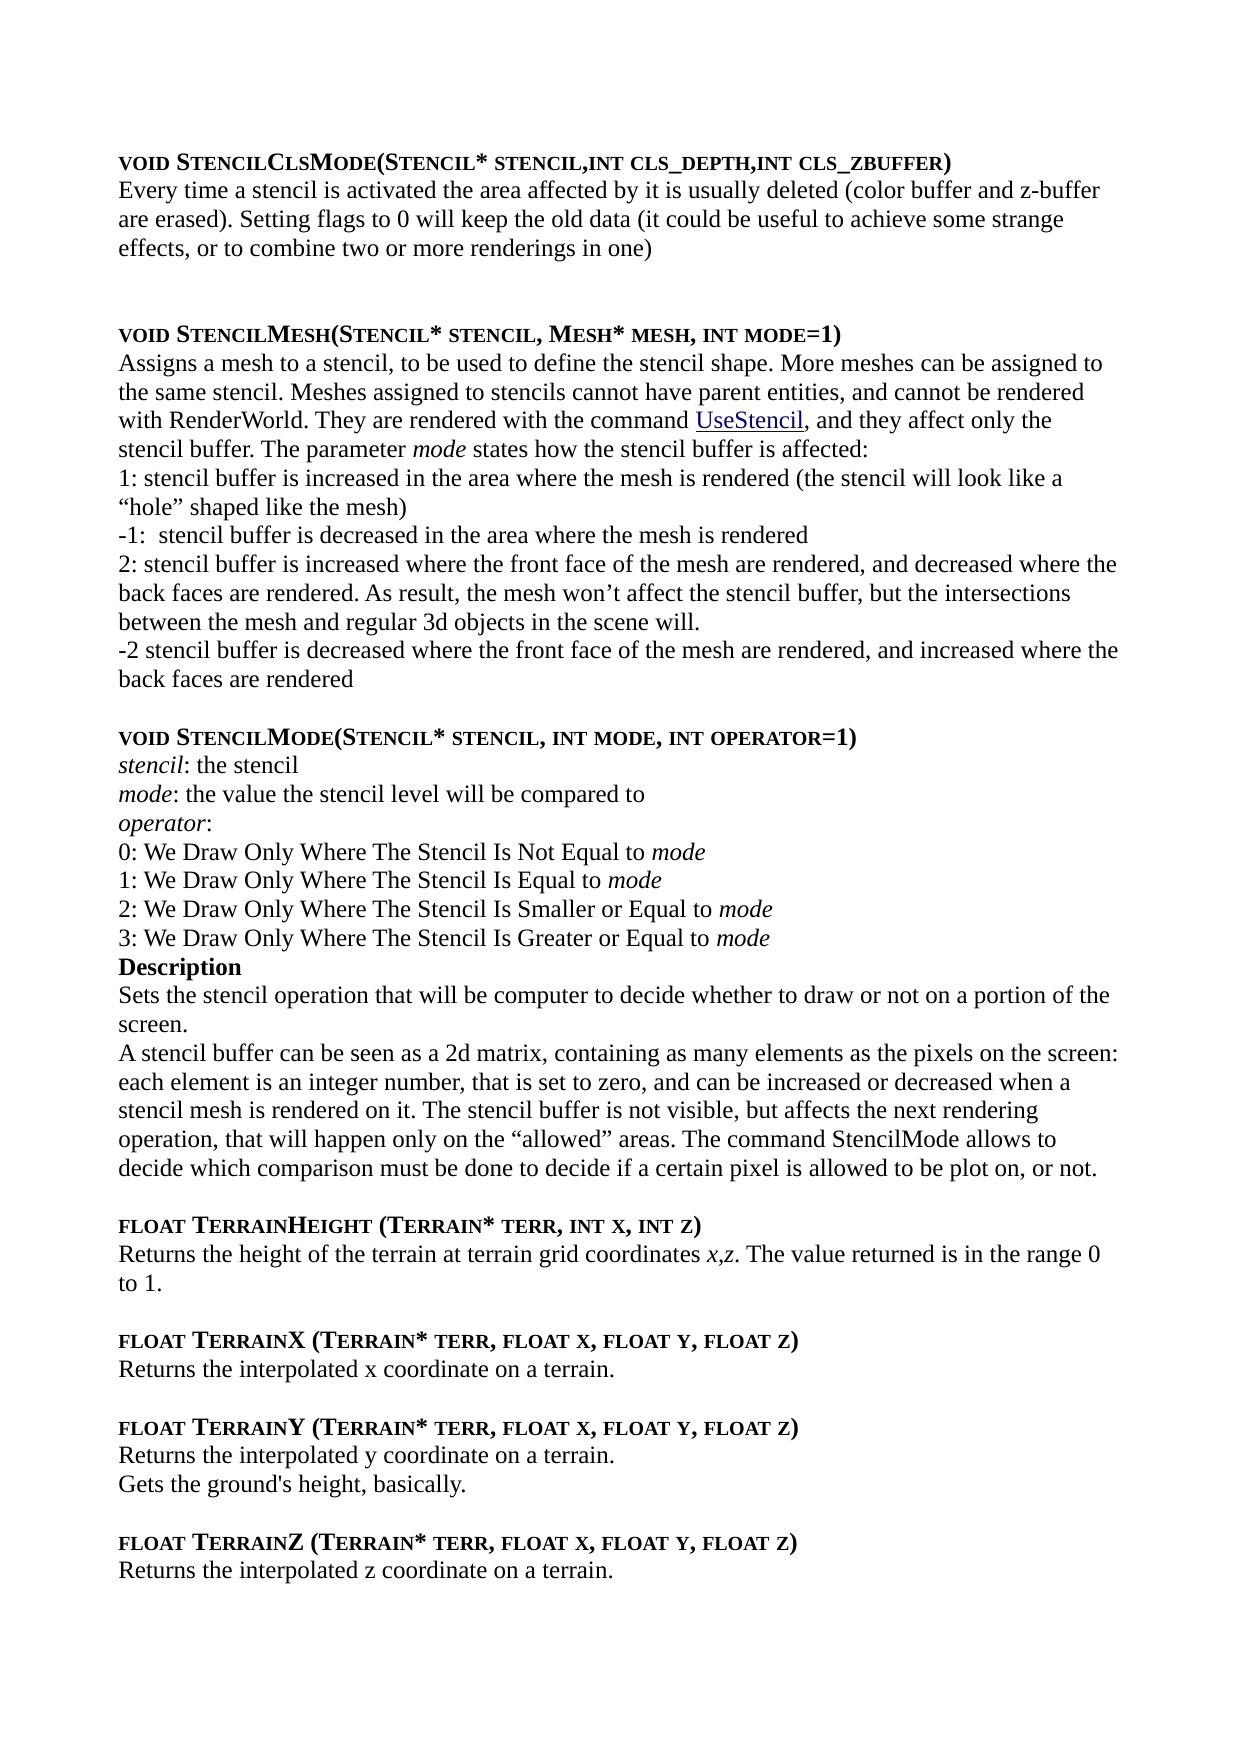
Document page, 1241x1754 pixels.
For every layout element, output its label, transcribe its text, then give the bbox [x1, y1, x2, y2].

text Returns the height of the terrain at terrain grid coordinates x,z. The value returned is in the range 0 to 1. [118, 1239, 1122, 1297]
text -1: stencil buffer is decreased in the area where the mesh is rendered [118, 521, 1122, 549]
text 3: We Draw Only Where The Stencil Is Greater or Equal to mode [118, 923, 1122, 952]
text Assigns a mesh to a stencil, to be used to define the stencil shape. More meshes can be assigned to the same stencil. Meshes assigned to stencils cannot have parent entities, and cannot be rendered with RenderWorld. They are rendered with the command UseStencil, and they affect only the stencil buffer. The parameter mode states how the stencil buffer is affected: [118, 348, 1122, 463]
text Returns the interpolated y coordinate on a terrain. [118, 1441, 1122, 1469]
text -2 stencil buffer is decreased where the front face of the mesh are rendered, and increased where the back faces are rendered [118, 636, 1122, 693]
text Returns the interpolated z coordinate on a terrain. [118, 1556, 1122, 1584]
text float TerrainX (Terrain* terr, float x, float y, float z) [118, 1326, 1122, 1354]
text Description [118, 952, 1122, 981]
text Gets the ground's height, basically. [118, 1469, 1122, 1498]
text 0: We Draw Only Where The Stencil Is Not Equal to mode [118, 837, 1122, 866]
text operator: [118, 808, 1122, 837]
text A stencil buffer can be seen as a 2d matrix, containing as many elements as the pixels on the screen: each element is an integer number, that is set to zero, and can be increased or decreased when a stencil mesh is rendered on it. The stencil buffer is not visible, but affects the next rendering operation, that will happen only on the “allowed” areas. The command StencilMode allows to decide which comparison must be done to decide if a certain pixel is allowed to be plot on, or not. [118, 1038, 1122, 1182]
text 2: stencil buffer is increased where the front face of the mesh are rendered, and decreased where the back faces are rendered. As result, the mesh won’t affect the stencil buffer, but the intersections between the mesh and regular 3d objects in the scene will. [118, 549, 1122, 636]
text 2: We Draw Only Where The Stencil Is Smaller or Equal to mode [118, 894, 1122, 923]
text float TerrainHeight (Terrain* terr, int x, int z) [118, 1211, 1122, 1239]
text Every time a stencil is activated the area affected by it is usually deleted (color buffer and z-buffer are erased). Setting flags to 0 will keep the old data (it could be useful to achieve some strange effects, or to combine two or more renderings in one) [118, 176, 1122, 262]
text float TerrainZ (Terrain* terr, float x, float y, float z) [118, 1527, 1122, 1556]
text 1: stencil buffer is increased in the area where the mesh is rendered (the stencil will look like a “hole” shaped like the mesh) [118, 463, 1122, 521]
text void StencilMesh(Stencil* stencil, Mesh* mesh, int mode=1) [118, 319, 1122, 348]
text 1: We Draw Only Where The Stencil Is Equal to mode [118, 866, 1122, 894]
text Sets the stencil operation that will be computer to decide whether to draw or not on a portion of the screen. [118, 981, 1122, 1038]
text Returns the interpolated x coordinate on a terrain. [118, 1354, 1122, 1383]
text void StencilMode(Stencil* stencil, int mode, int operator=1) [118, 722, 1122, 751]
text float TerrainY (Terrain* terr, float x, float y, float z) [118, 1412, 1122, 1441]
text mode: the value the stencil level will be compared to [118, 779, 1122, 808]
text stencil: the stencil [118, 751, 1122, 779]
text void StencilClsMode(Stencil* stencil,int cls_depth,int cls_zbuffer) [118, 147, 1122, 176]
